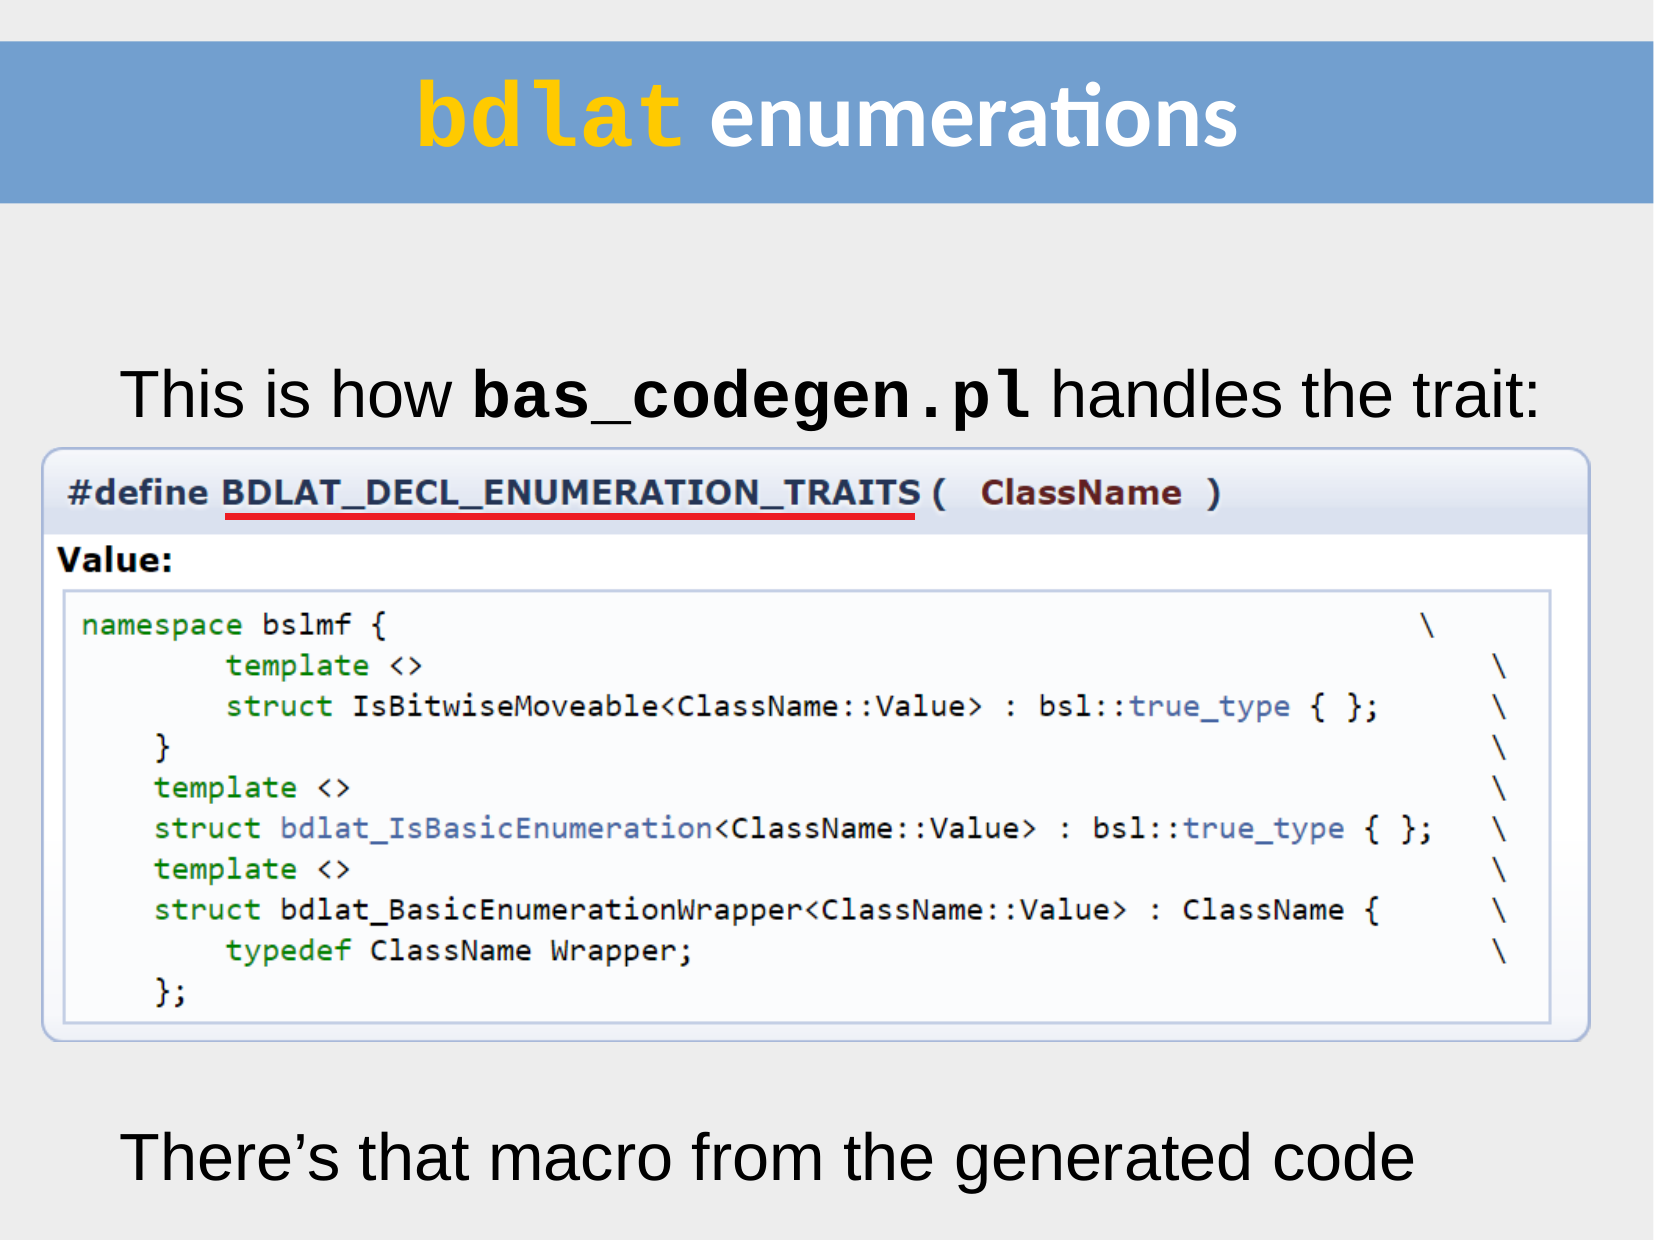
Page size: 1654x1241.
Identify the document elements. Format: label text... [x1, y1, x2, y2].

text_box There’s that macro from the generated code [105, 1075, 1606, 1165]
picture [41, 447, 1591, 1042]
text_box This is how bas_codegen.pl handles the trait: [105, 309, 1606, 405]
title bdlat enumerations [0, 41, 1654, 204]
